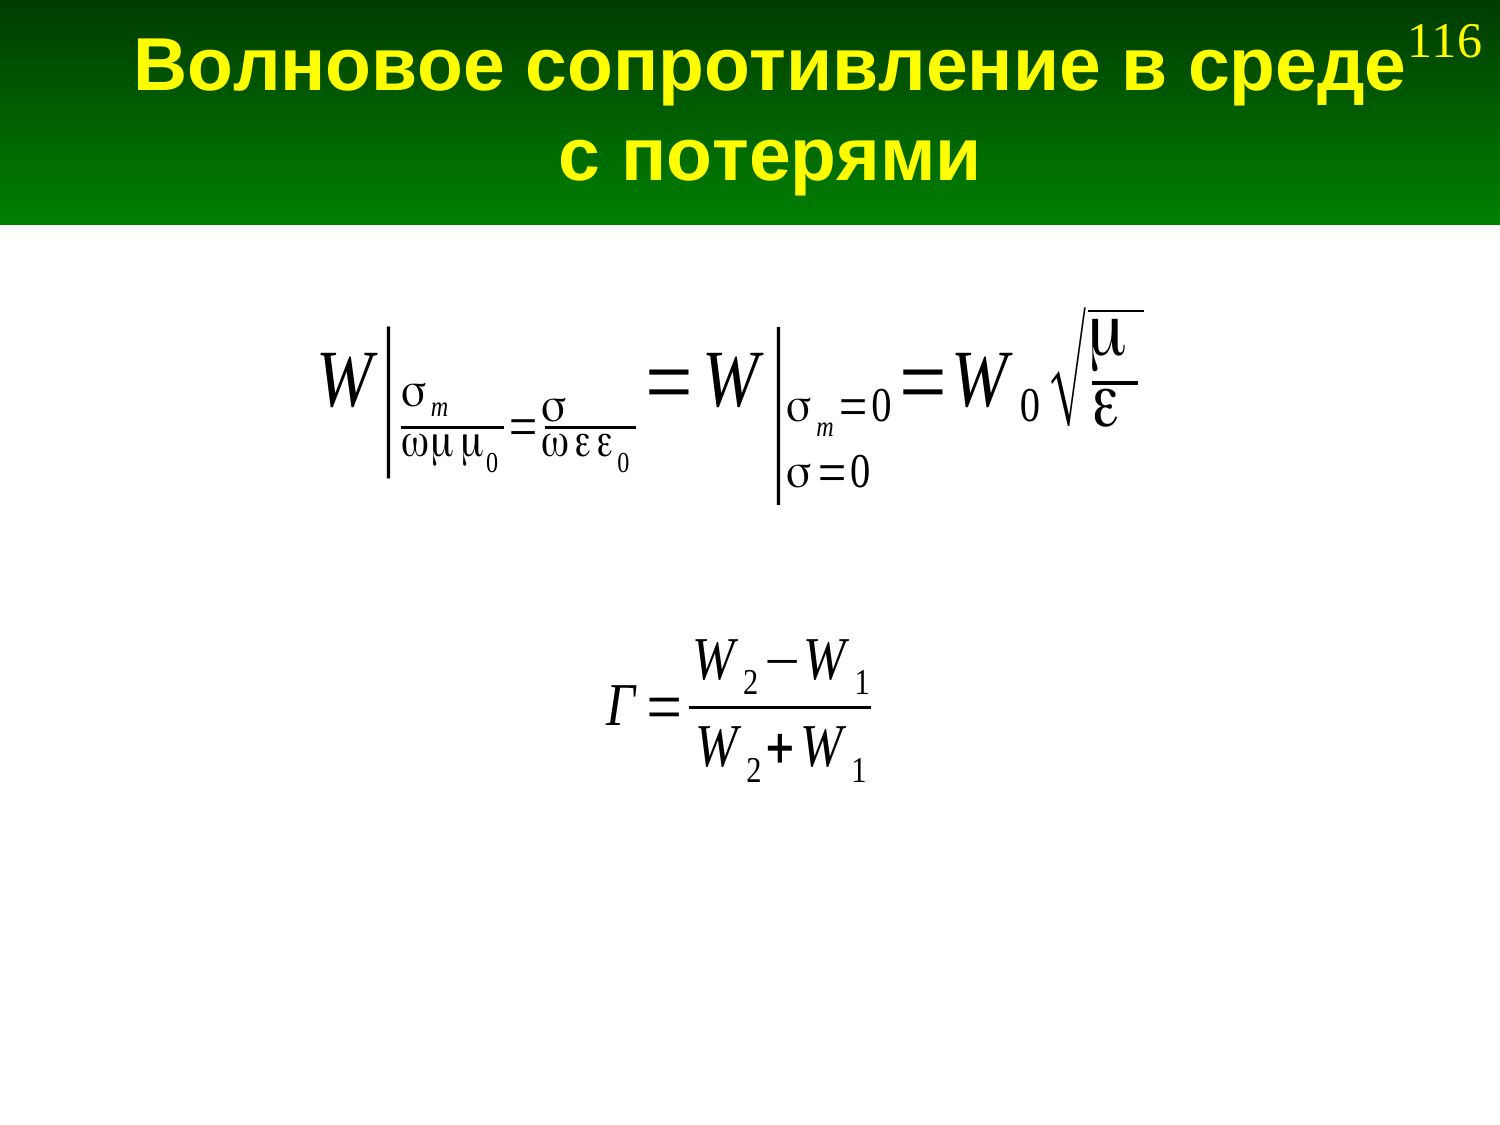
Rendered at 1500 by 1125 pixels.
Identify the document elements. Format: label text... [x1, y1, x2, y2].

chart [590, 625, 887, 791]
title Волновое сопротивление в среде с потерями [100, 7, 1441, 204]
chart [295, 304, 1160, 508]
